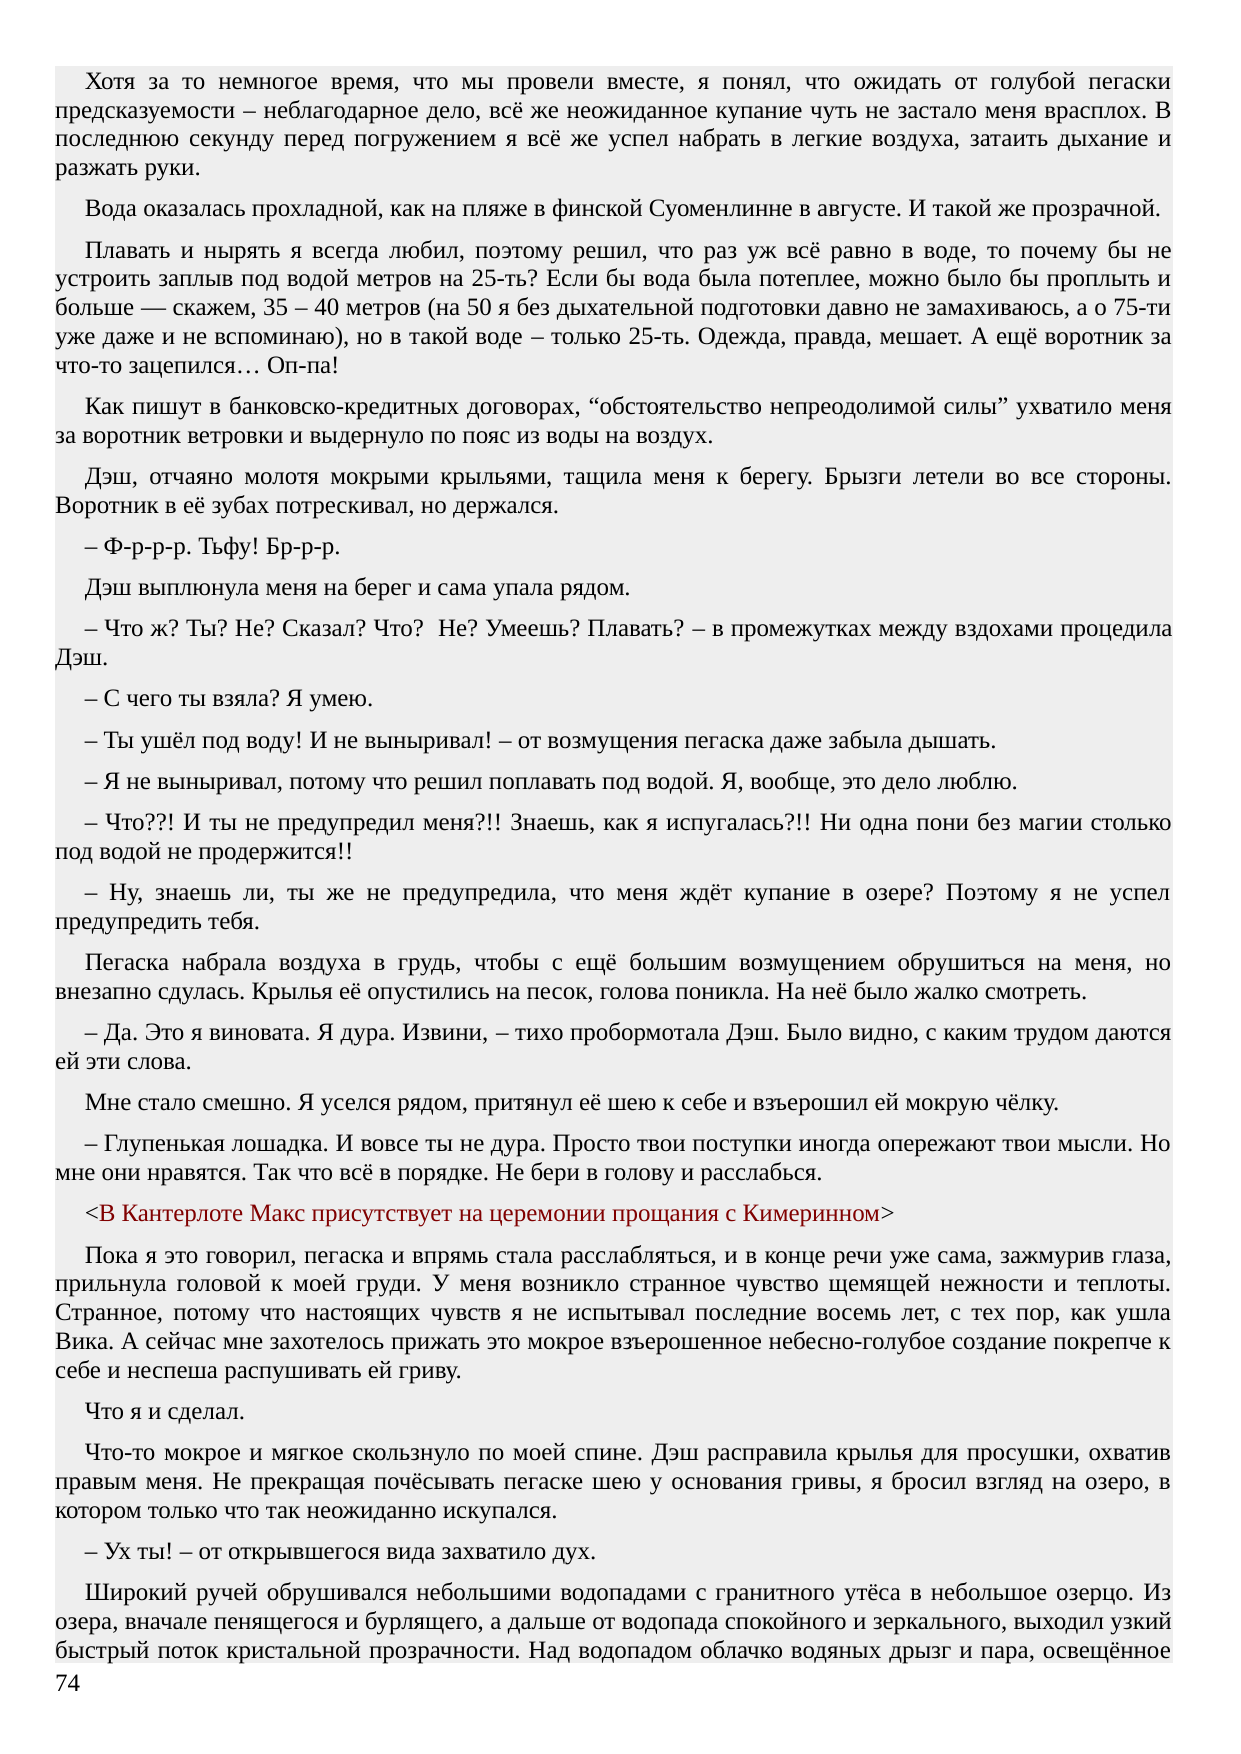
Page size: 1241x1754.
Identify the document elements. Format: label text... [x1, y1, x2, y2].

text Что я и сделал. [55, 1396, 1173, 1425]
text – Что ж? Ты? Не? Сказал? Что? Не? Умеешь? Плавать? – в промежутках между вздохами процедила Дэш. [55, 613, 1173, 671]
text <В Кантерлоте Макс присутствует на церемонии прощания с Кимеринном> [55, 1198, 1173, 1227]
text Вода оказалась прохладной, как на пляже в финской Суоменлинне в августе. И такой же прозрачной. [55, 193, 1173, 222]
text Дэш, отчаяно молотя мокрыми крыльями, тащила меня к берегу. Брызги летели во все стороны. Воротник в её зубах потрескивал, но держался. [55, 461, 1173, 518]
text Пока я это говорил, пегаска и впрямь стала расслабляться, и в конце речи уже сама, зажмурив глаза, прильнула головой к моей груди. У меня возникло странное чувство щемящей нежности и теплоты. Странное, потому что настоящих чувств я не испытывал последние восемь лет, с тех пор, как ушла Вика. А сейчас мне захотелось прижать это мокрое взъерошенное небесно-голубое создание покрепче к себе и неспеша распушивать ей гриву. [55, 1240, 1173, 1383]
text – Ф-р-р-р. Тьфу! Бр-р-р. [55, 531, 1173, 560]
text Дэш выплюнула меня на берег и сама упала рядом. [55, 572, 1173, 601]
text – Глупенькая лошадка. И вовсе ты не дура. Просто твои поступки иногда опережают твои мысли. Но мне они нравятся. Так что всё в порядке. Не бери в голову и расслабься. [55, 1128, 1173, 1186]
text – Ну, знаешь ли, ты же не предупредила, что меня ждёт купание в озере? Поэтому я не успел предупредить тебя. [55, 877, 1173, 935]
text – С чего ты взяла? Я умею. [55, 683, 1173, 712]
text Хотя за то немногое время, что мы провели вместе, я понял, что ожидать от голубой пегаски предсказуемости – неблагодарное дело, всё же неожиданное купание чуть не застало меня врасплох. В последнюю секунду перед погружением я всё же успел набрать в легкие воздуха, затаить дыхание и разжать руки. [55, 66, 1173, 181]
text – Ты ушёл под воду! И не выныривал! – от возмущения пегаска даже забыла дышать. [55, 725, 1173, 753]
text Пегаска набрала воздуха в грудь, чтобы с ещё большим возмущением обрушиться на меня, но внезапно сдулась. Крылья её опустились на песок, голова поникла. На неё было жалко смотреть. [55, 947, 1173, 1005]
text Что-то мокрое и мягкое скользнуло по моей спине. Дэш расправила крылья для просушки, охватив правым меня. Не прекращая почёсывать пегаске шею у основания гривы, я бросил взгляд на озеро, в котором только что так неожиданно искупался. [55, 1437, 1173, 1523]
text Широкий ручей обрушивался небольшими водопадами с гранитного утёса в небольшое озерцо. Из озера, вначале пенящегося и бурлящего, а дальше от водопада спокойного и зеркального, выходил узкий быстрый поток кристальной прозрачности. Над водопадом облачко водяных дрызг и пара, освещённое [55, 1577, 1173, 1663]
text Плавать и нырять я всегда любил, поэтому решил, что раз уж всё равно в воде, то почему бы не устроить заплыв под водой метров на 25-ть? Если бы вода была потеплее, можно было бы проплыть и больше — скажем, 35 – 40 метров (на 50 я без дыхательной подготовки давно не замахиваюсь, а о 75-ти уже даже и не вспоминаю), но в такой воде – только 25-ть. Одежда, правда, мешает. А ещё воротник за что-то зацепился… Оп-па! [55, 235, 1173, 378]
text – Да. Это я виновата. Я дура. Извини, – тихо пробормотала Дэш. Было видно, с каким трудом даются ей эти слова. [55, 1017, 1173, 1075]
text – Что??! И ты не предупредил меня?!! Знаешь, как я испугалась?!! Ни одна пони без магии столько под водой не продержится!! [55, 807, 1173, 865]
text – Я не выныривал, потому что решил поплавать под водой. Я, вообще, это дело люблю. [55, 766, 1173, 795]
text Как пишут в банковско-кредитных договорах, “обстоятельство непреодолимой силы” ухватило меня за воротник ветровки и выдернуло по пояс из воды на воздух. [55, 391, 1173, 448]
text – Ух ты! – от открывшегося вида захватило дух. [55, 1536, 1173, 1565]
text Мне стало смешно. Я уселся рядом, притянул её шею к себе и взъерошил ей мокрую чёлку. [55, 1087, 1173, 1116]
